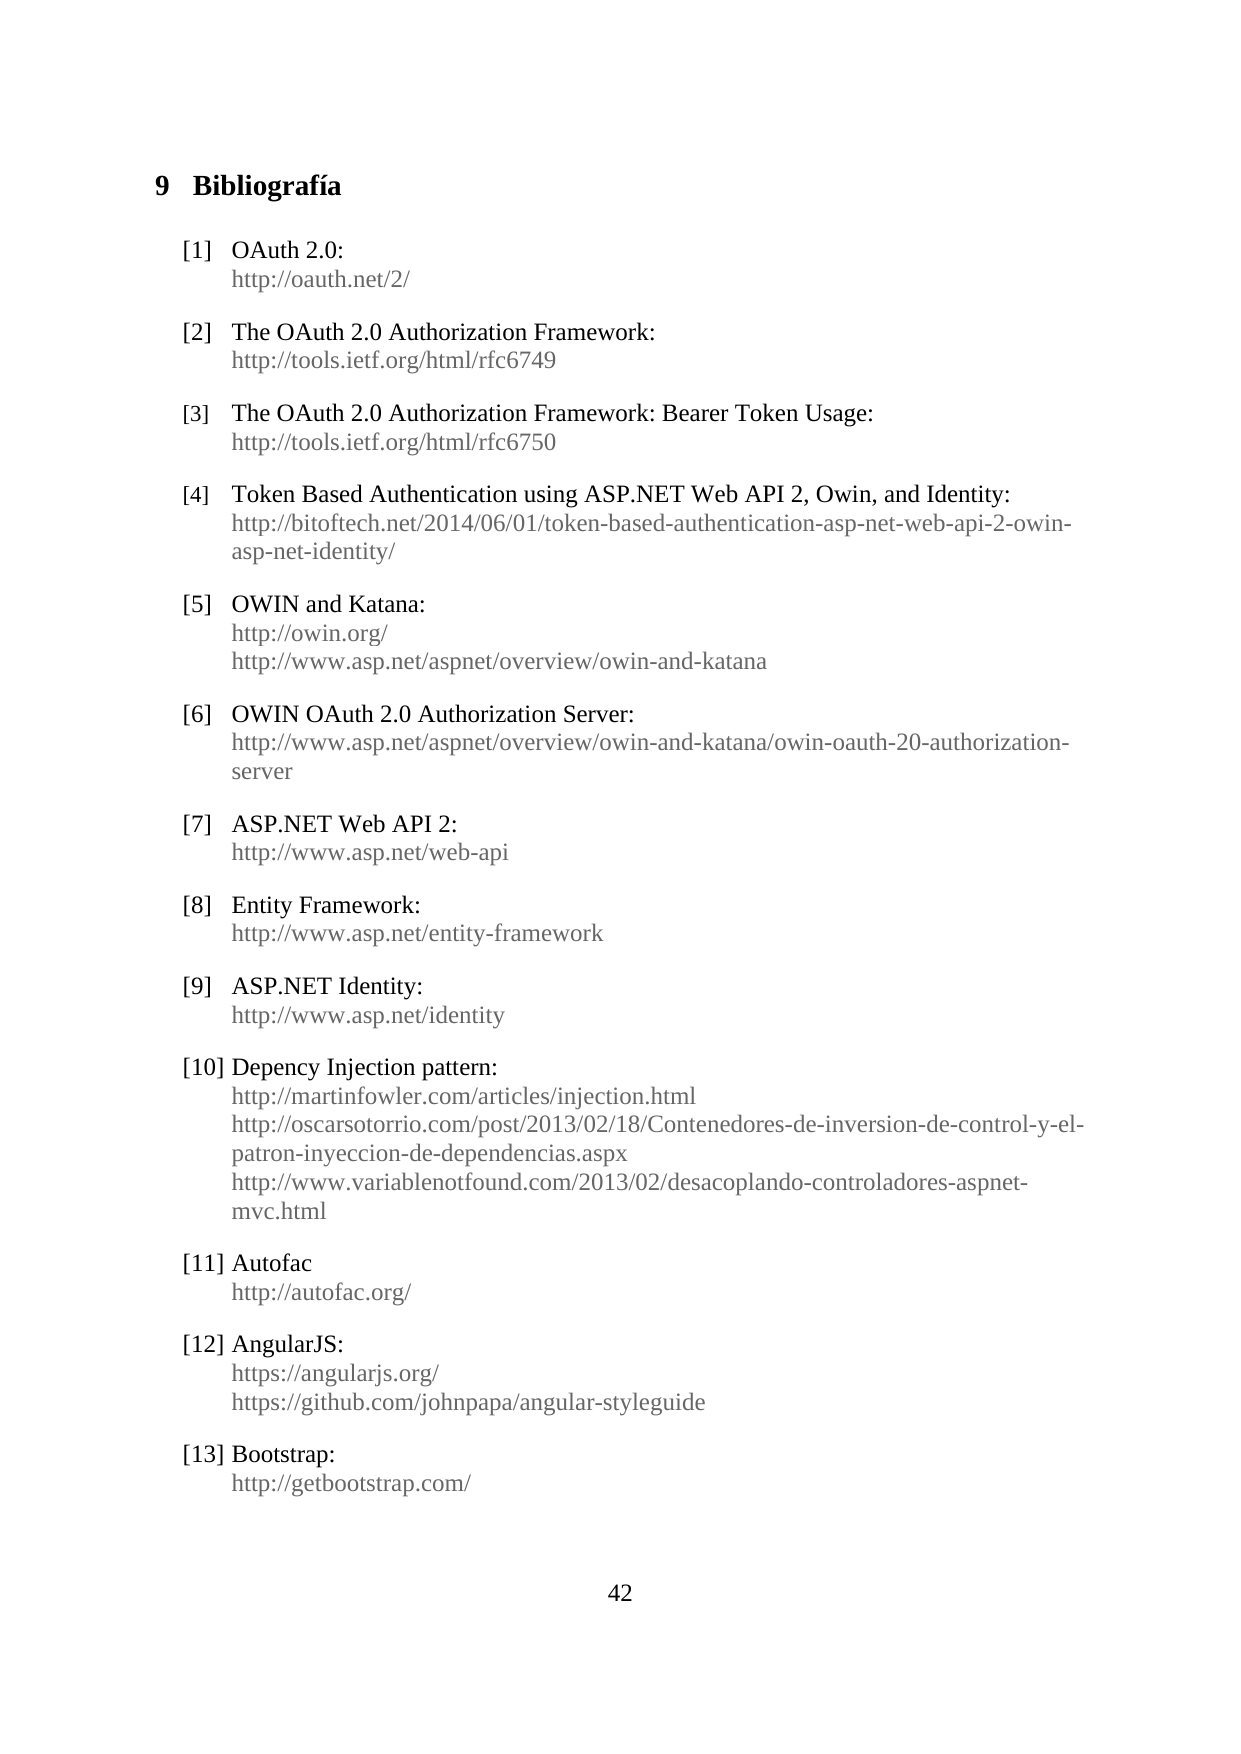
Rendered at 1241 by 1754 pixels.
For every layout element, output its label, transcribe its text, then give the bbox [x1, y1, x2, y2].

list OWIN and Katana: [182, 589, 1093, 618]
list http://www.asp.net/entity-framework [182, 918, 1093, 947]
list http://www.asp.net/aspnet/overview/owin-and-katana/owin-oauth-20-authorization-server [182, 727, 1093, 785]
list Depency Injection pattern: [182, 1052, 1093, 1081]
list https://github.com/johnpapa/angular-styleguide [182, 1387, 1093, 1416]
list http://oauth.net/2/ [182, 264, 1093, 293]
list http://www.asp.net/aspnet/overview/owin-and-katana [182, 646, 1093, 675]
list OAuth 2.0: [182, 236, 1093, 264]
list http://www.asp.net/web-api [182, 837, 1093, 866]
list https://angularjs.org/ [182, 1358, 1093, 1387]
list Autofac [182, 1248, 1093, 1277]
list The OAuth 2.0 Authorization Framework: Bearer Token Usage: http://tools.ietf.org/html/rfc6750 [182, 398, 1093, 455]
list OWIN OAuth 2.0 Authorization Server: [182, 699, 1093, 727]
list http://autofac.org/ [182, 1277, 1093, 1306]
list http://getbootstrap.com/ [182, 1468, 1093, 1497]
list The OAuth 2.0 Authorization Framework: [182, 317, 1093, 345]
list http://www.asp.net/identity [182, 1000, 1093, 1028]
list ASP.NET Web API 2: [182, 809, 1093, 837]
list http://martinfowler.com/articles/injection.html [182, 1081, 1093, 1109]
list http://www.variablenotfound.com/2013/02/desacoplando-controladores-aspnet-mvc.html [182, 1167, 1093, 1224]
list Token Based Authentication using ASP.NET Web API 2, Owin, and Identity: http://bitoftech.net/2014/06/01/token-based-authentication-asp-net-web-api-2-owin-asp-net-identity/ [182, 479, 1093, 565]
list Bootstrap: [182, 1439, 1093, 1468]
list http://owin.org/ [182, 618, 1093, 646]
subtitle Bibliografía [148, 168, 1093, 202]
list Entity Framework: [182, 890, 1093, 918]
list http://oscarsotorrio.com/post/2013/02/18/Contenedores-de-inversion-de-control-y-el-patron-inyeccion-de-dependencias.aspx [182, 1109, 1093, 1167]
list http://tools.ietf.org/html/rfc6749 [182, 345, 1093, 374]
list ASP.NET Identity: [182, 971, 1093, 1000]
list AngularJS: [182, 1329, 1093, 1358]
